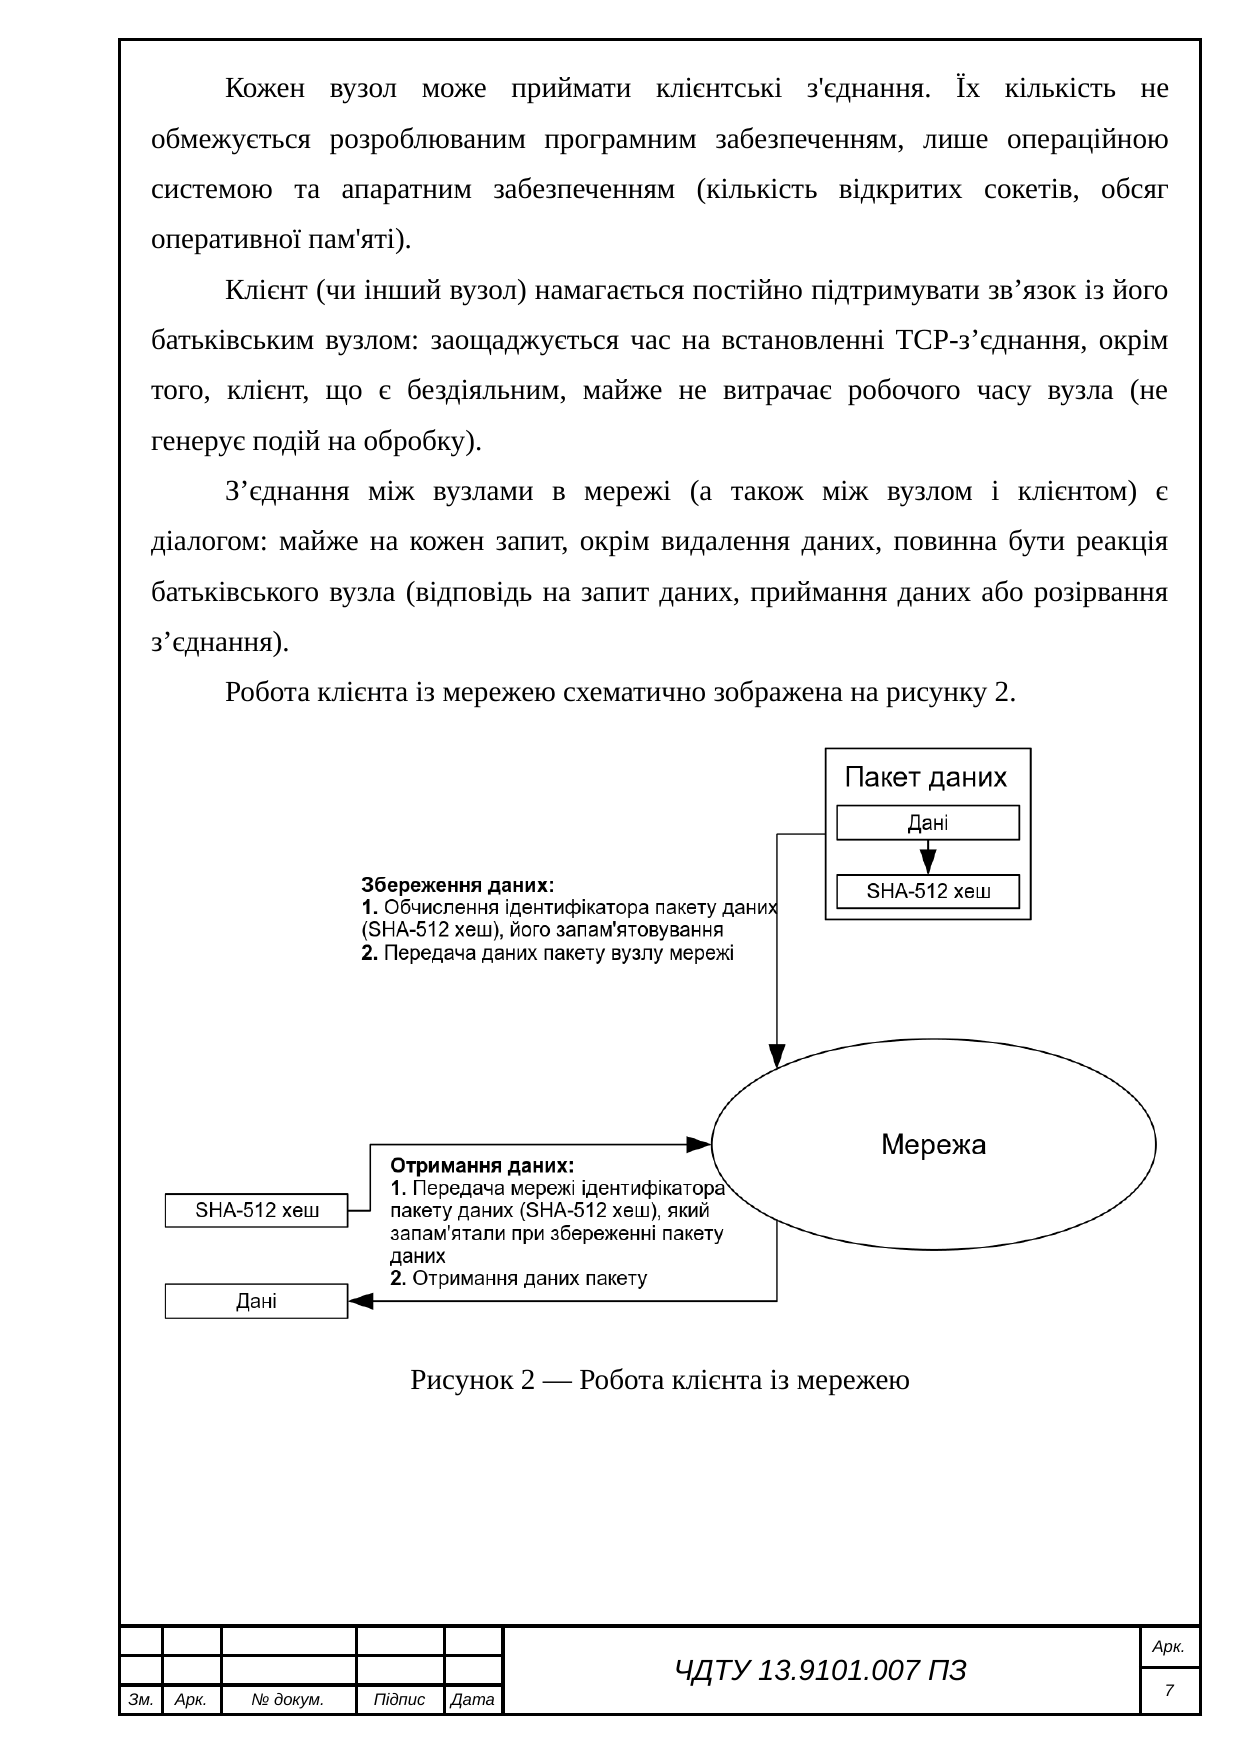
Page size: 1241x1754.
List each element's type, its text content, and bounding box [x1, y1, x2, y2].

text Робота клієнта із мережею схематично зображена на рисунку 2. [151, 674, 1170, 708]
text Клієнт (чи інший вузол) намагається постійно підтримувати зв’язок із його батьківським вузлом: заощаджується час на встановленні TCP-з’єднання, окрім того, клієнт, що є бездіяльним, майже не витрачає робочого часу вузла (не генерує подій на обробку). [151, 272, 1170, 456]
text З’єднання між вузлами в мережі (а також між вузлом і клієнтом) є діалогом: майже на кожен запит, окрім видалення даних, повинна бути реакція батьківського вузла (відповідь на запит даних, приймання даних або розірвання з’єднання). [151, 473, 1170, 657]
text Кожен вузол може приймати клієнтські з'єднання. Їх кількість не обмежується розроблюваним програмним забезпеченням, лише операційною системою та апаратним забезпеченням (кількість відкритих сокетів, обсяг оперативної пам'яті). [151, 71, 1170, 255]
text Рисунок 2 — Робота клієнта із мережею [151, 1362, 1170, 1396]
picture [150, 724, 1170, 1346]
